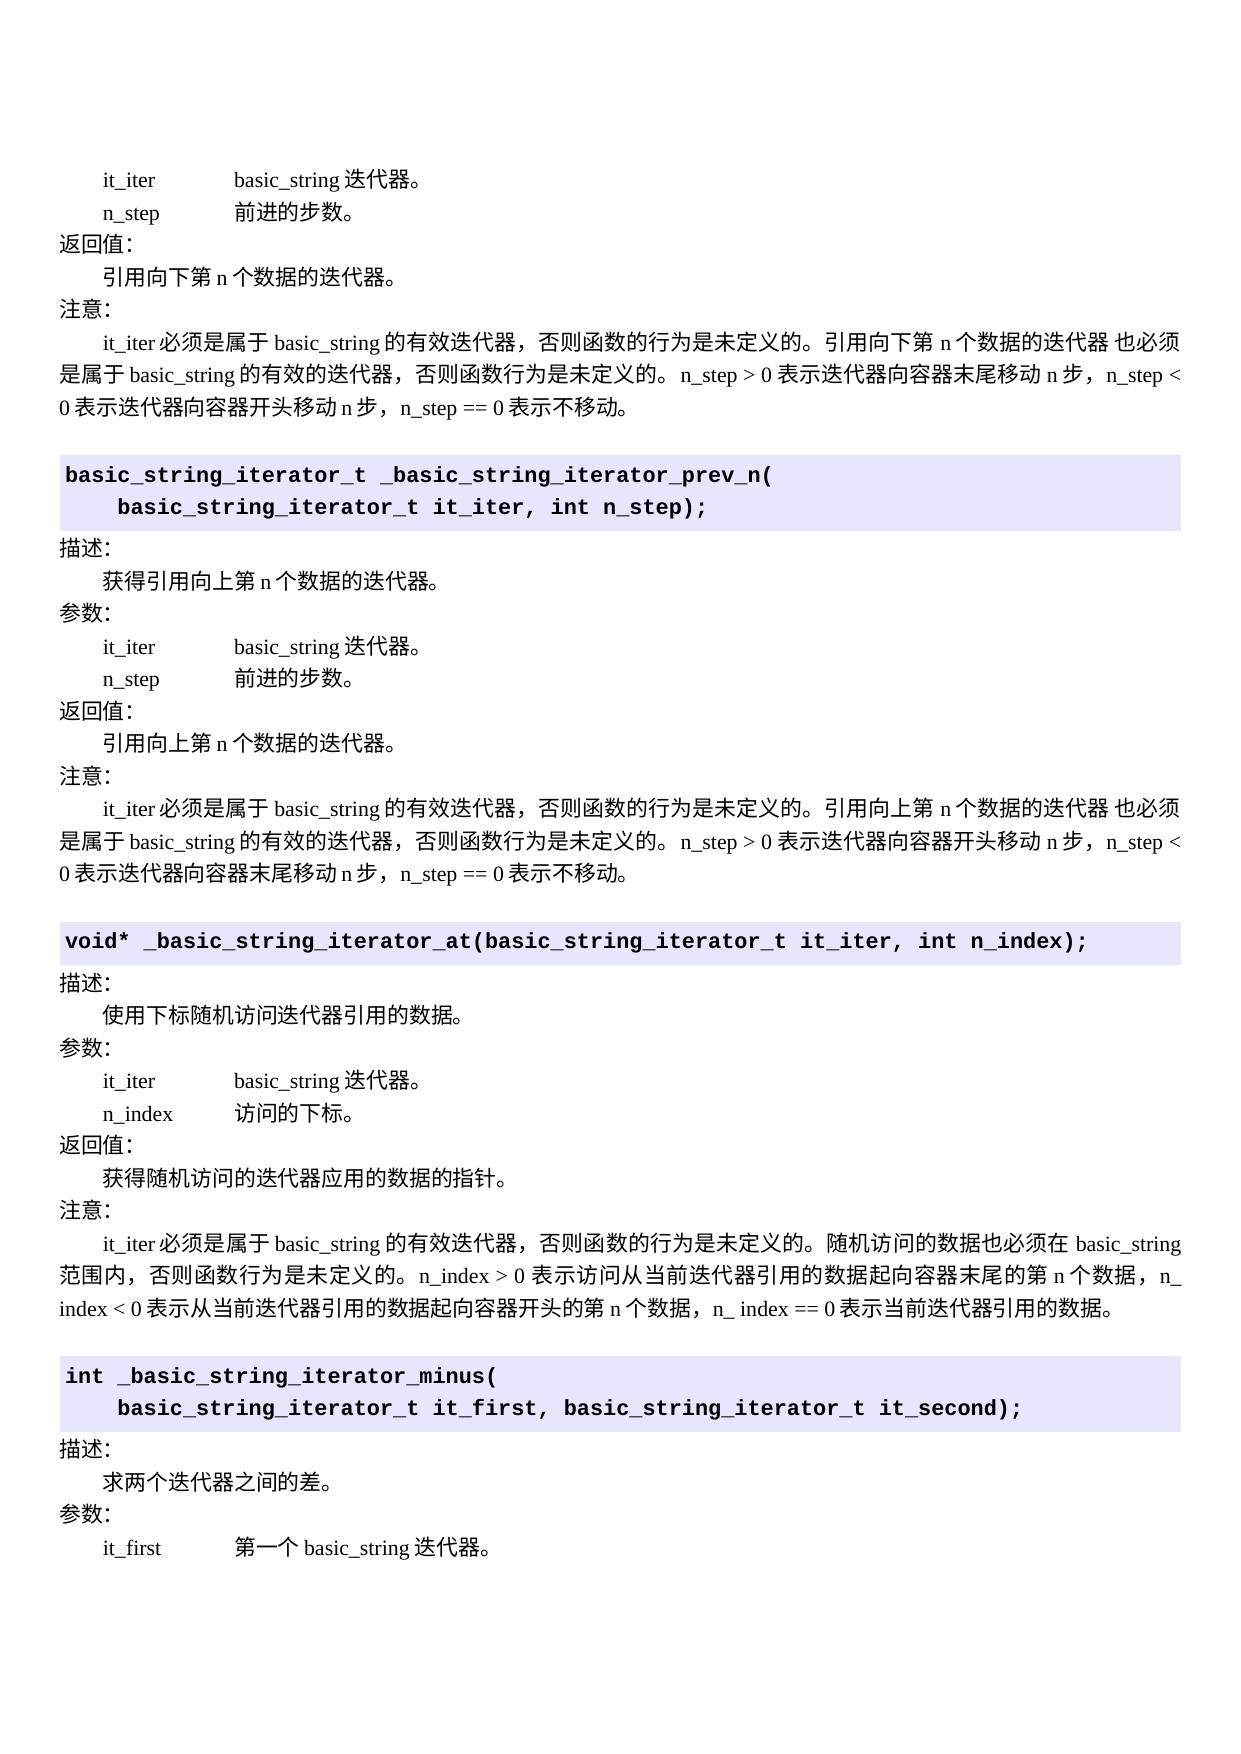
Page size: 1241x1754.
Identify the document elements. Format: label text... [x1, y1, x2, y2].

text 求两个迭代器之间的差。 [59, 1464, 1181, 1497]
text it_iter必须是属于basic_string的有效迭代器，否则函数的行为是未定义的。引用向上第n个数据的迭代器 也必须是属于basic_string的有效的迭代器，否则函数行为是未定义的。n_step > 0 表示迭代器向容器开头移动n步，n_step < 0表示迭代器向容器末尾移动n步，n_step == 0表示不移动。 [59, 791, 1181, 888]
text 获得引用向上第n个数据的迭代器。 [59, 563, 1181, 596]
text 获得随机访问的迭代器应用的数据的指针。 [59, 1160, 1181, 1193]
text n_index 访问的下标。 [59, 1095, 1181, 1128]
text it_iter必须是属于basic_string的有效迭代器，否则函数的行为是未定义的。随机访问的数据也必须在basic_string范围内，否则函数行为是未定义的。n_index > 0 表示访问从当前迭代器引用的数据起向容器末尾的第n个数据，n_ index < 0表示从当前迭代器引用的数据起向容器开头的第n个数据，n_ index == 0表示当前迭代器引用的数据。 [59, 1225, 1181, 1323]
text 引用向下第n个数据的迭代器。 [59, 259, 1181, 292]
text 使用下标随机访问迭代器引用的数据。 [59, 998, 1181, 1030]
text 描述： [59, 1433, 1181, 1464]
text n_step 前进的步数。 [59, 194, 1181, 227]
text 参数： [59, 1030, 1181, 1063]
table_header void* _basic_string_iterator_at(basic_string_iterator_t it_iter, int n_index); [60, 922, 1181, 965]
text 返回值： [59, 1128, 1181, 1160]
table_header int _basic_string_iterator_minus( basic_string_iterator_t it_first, basic_string_iterator_t it_second); [60, 1356, 1181, 1432]
table_header basic_string_iterator_t _basic_string_iterator_prev_n( basic_string_iterator_t it_iter, int n_step); [60, 455, 1181, 531]
text 注意： [59, 1193, 1181, 1225]
text it_iter basic_string迭代器。 [59, 1063, 1181, 1095]
text 描述： [59, 966, 1181, 998]
text it_first 第一个basic_string迭代器。 [59, 1529, 1181, 1562]
text 描述： [59, 532, 1181, 563]
text 参数： [59, 596, 1181, 628]
text 注意： [59, 758, 1181, 791]
text 返回值： [59, 693, 1181, 726]
text it_iter必须是属于basic_string的有效迭代器，否则函数的行为是未定义的。引用向下第n个数据的迭代器 也必须是属于basic_string的有效的迭代器，否则函数行为是未定义的。n_step > 0 表示迭代器向容器末尾移动n步，n_step < 0表示迭代器向容器开头移动n步，n_step == 0表示不移动。 [59, 324, 1181, 422]
text 注意： [59, 292, 1181, 324]
text it_iter basic_string迭代器。 [59, 162, 1181, 194]
text 返回值： [59, 227, 1181, 259]
text it_iter basic_string迭代器。 [59, 628, 1181, 661]
text n_step 前进的步数。 [59, 661, 1181, 693]
text 引用向上第n个数据的迭代器。 [59, 726, 1181, 758]
text 参数： [59, 1497, 1181, 1529]
